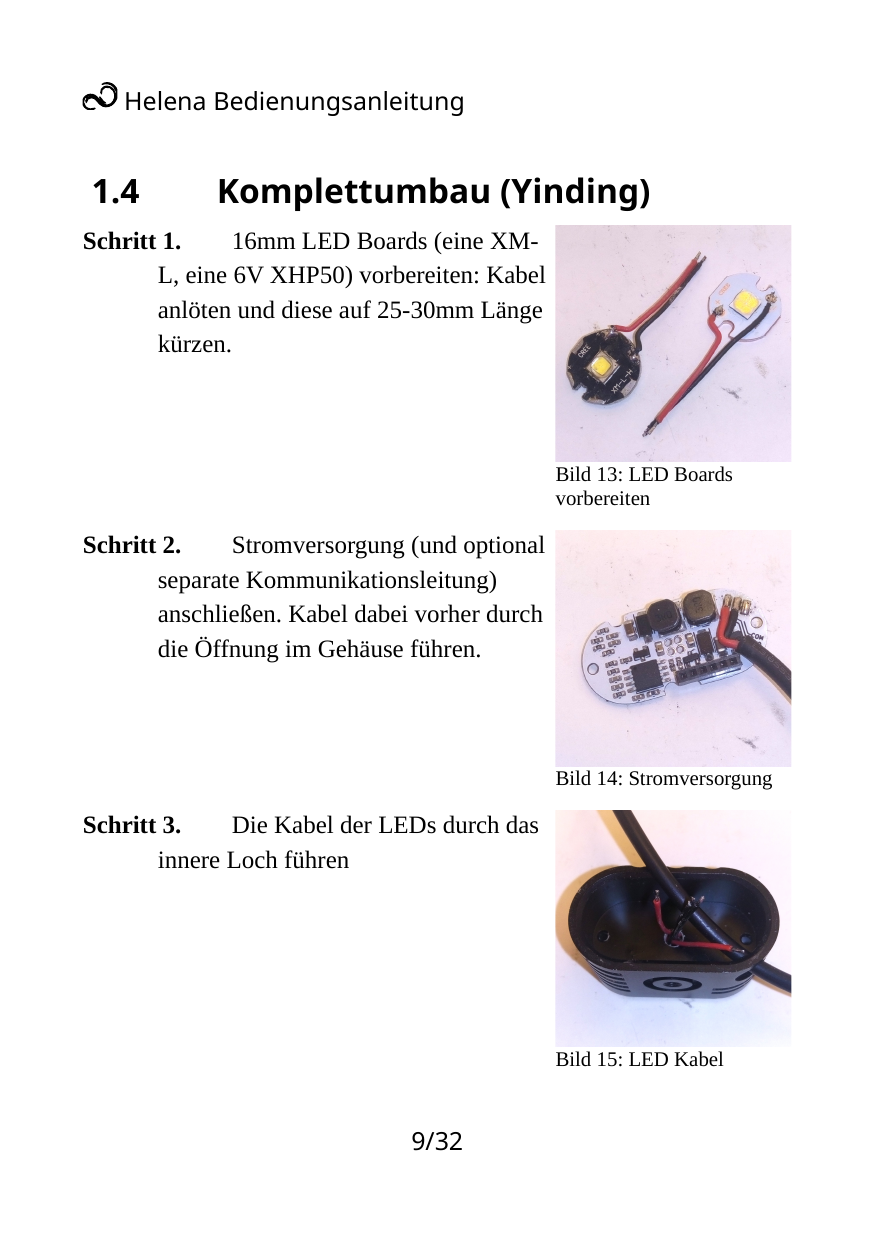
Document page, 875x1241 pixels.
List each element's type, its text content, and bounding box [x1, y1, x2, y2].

list Bild 13: LED Boards vorbereiten [555, 462, 791, 510]
picture [555, 810, 792, 1047]
list Bild 15: LED Kabel [555, 1047, 791, 1071]
picture [555, 530, 792, 767]
list Die Kabel der LEDs durch das innere Loch führen [83, 811, 555, 1071]
picture [555, 225, 792, 462]
list 16mm LED Boards (eine XM-L, eine 6V XHP50) vorbereiten: Kabel anlöten und diese auf 25-30mm Länge kürzen. [83, 226, 555, 510]
list Bild 14: Stromversorgung [555, 767, 791, 790]
list Stromversorgung (und optional separate Kommunikationsleitung) anschließen. Kabel dabei vorher durch die Öffnung im Gehäuse führen. [83, 530, 555, 790]
subtitle Komplettumbau (Yinding) [83, 167, 791, 213]
